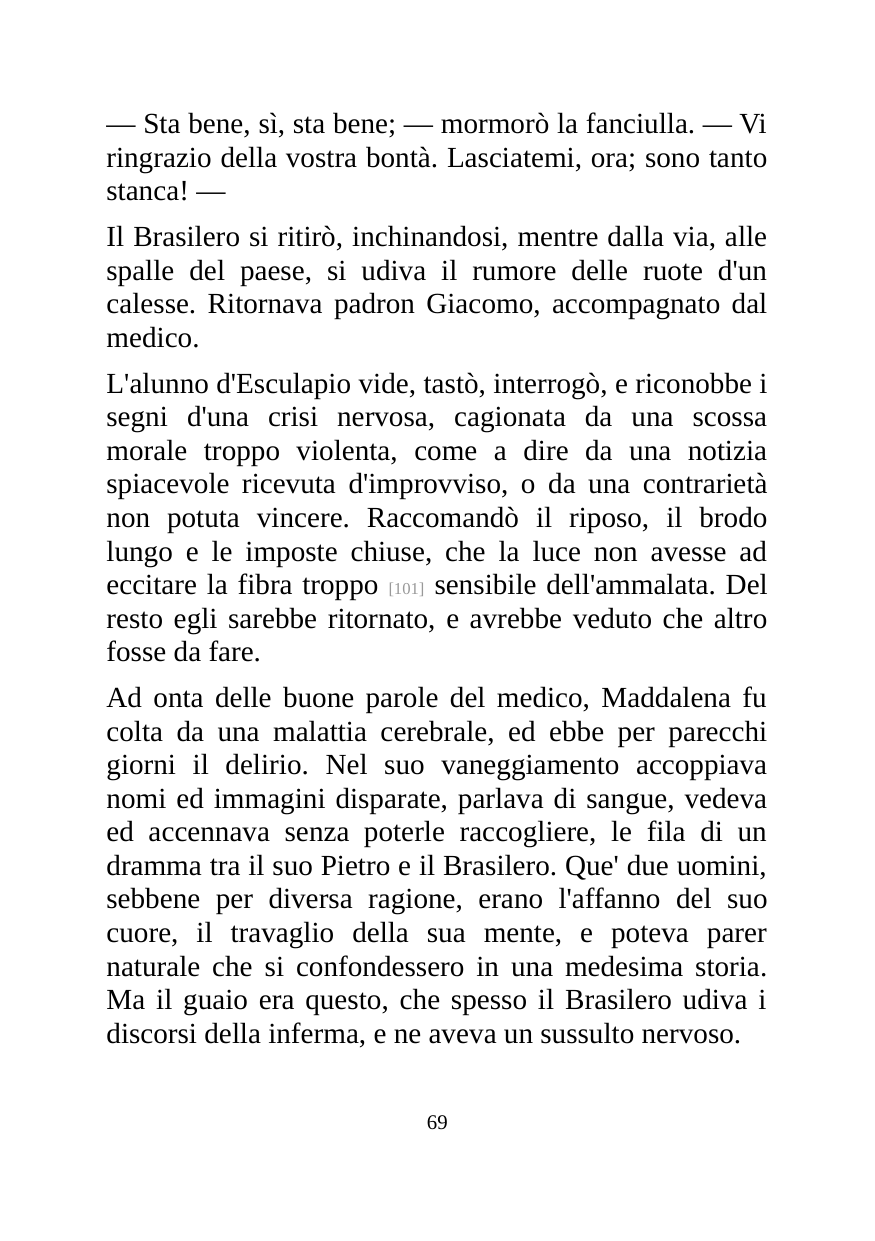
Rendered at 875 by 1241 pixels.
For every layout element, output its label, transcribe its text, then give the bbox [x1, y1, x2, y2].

text Il Brasilero si ritirò, inchinandosi, mentre dalla via, alle spalle del paese, si udiva il rumore delle ruote d'un calesse. Ritornava padron Giacomo, accompagnato dal medico. [106, 219, 768, 353]
text Ad onta delle buone parole del medico, Maddalena fu colta da una malattia cerebrale, ed ebbe per parecchi giorni il delirio. Nel suo vaneggiamento accoppiava nomi ed immagini disparate, parlava di sangue, vedeva ed accennava senza poterle raccogliere, le fila di un dramma tra il suo Pietro e il Brasilero. Que' due uomini, sebbene per diversa ragione, erano l'affanno del suo cuore, il travaglio della sua mente, e poteva parer naturale che si confondessero in una medesima storia. Ma il guaio era questo, che spesso il Brasilero udiva i discorsi della inferma, e ne aveva un sussulto nervoso. [106, 680, 768, 1049]
text L'alunno d'Esculapio vide, tastò, interrogò, e riconobbe i segni d'una crisi nervosa, cagionata da una scossa morale troppo violenta, come a dire da una notizia spiacevole ricevuta d'improvviso, o da una contrarietà non potuta vincere. Raccomandò il riposo, il brodo lungo e le imposte chiuse, che la luce non avesse ad eccitare la fibra troppo [101] sensibile dell'ammalata. Del resto egli sarebbe ritornato, e avrebbe veduto che altro fosse da fare. [106, 366, 768, 668]
text — Sta bene, sì, sta bene; — mormorò la fanciulla. — Vi ringrazio della vostra bontà. Lasciatemi, ora; sono tanto stanca! — [106, 106, 768, 207]
